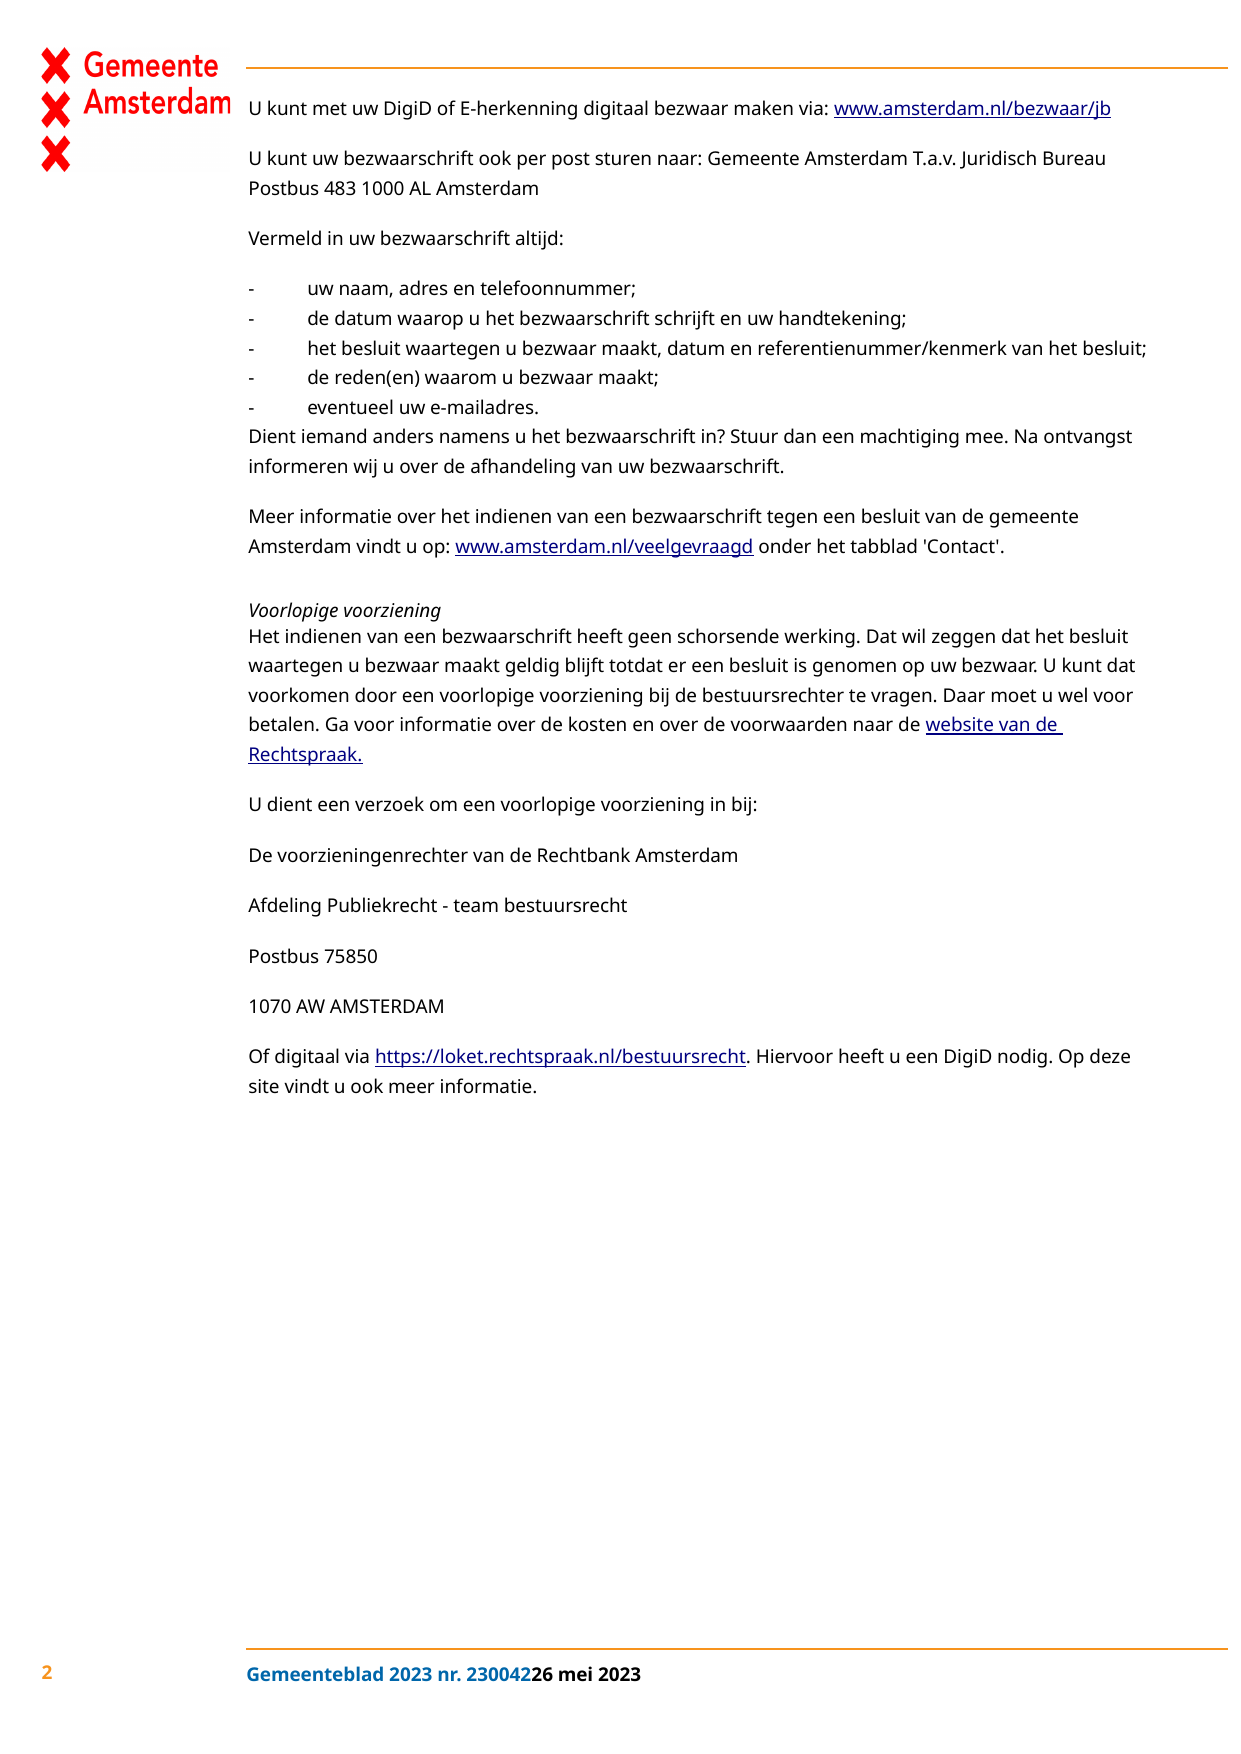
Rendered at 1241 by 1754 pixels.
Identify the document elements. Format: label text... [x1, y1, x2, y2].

list uw naam, adres en telefoonnummer; [248, 276, 1152, 301]
text Of digitaal via https://loket.rechtspraak.nl/bestuursrecht. Hiervoor heeft u een DigiD nodig. Op deze site vindt u ook meer informatie. [248, 1044, 1152, 1099]
text Afdeling Publiekrecht - team bestuursrecht [248, 892, 1152, 918]
text Het indienen van een bezwaarschrift heeft geen schorsende werking. Dat wil zeggen dat het besluit waartegen u bezwaar maakt geldig blijft totdat er een besluit is genomen op uw bezwaar. U kunt dat voorkomen door een voorlopige voorziening bij de bestuursrechter te vragen. Daar moet u wel voor betalen. Ga voor informatie over de kosten en over de voorwaarden naar de website van de Rechtspraak. [248, 623, 1152, 767]
picture [41, 47, 231, 172]
text Meer informatie over het indienen van een bezwaarschrift tegen een besluit van de gemeente Amsterdam vindt u op: www.amsterdam.nl/veelgevraagd onder het tabblad 'Contact'. [248, 503, 1152, 559]
text Vermeld in uw bezwaarschrift altijd: [248, 225, 1152, 251]
text De voorzieningenrechter van de Rechtbank Amsterdam [248, 842, 1152, 868]
text 1070 AW AMSTERDAM [248, 993, 1152, 1019]
text U kunt uw bezwaarschrift ook per post sturen naar: Gemeente Amsterdam T.a.v. Juridisch Bureau Postbus 483 1000 AL Amsterdam [248, 145, 1152, 201]
list het besluit waartegen u bezwaar maakt, datum en referentienummer/kenmerk van het besluit; [248, 335, 1152, 361]
text Dient iemand anders namens u het bezwaarschrift in? Stuur dan een machtiging mee. Na ontvangst informeren wij u over de afhandeling van uw bezwaarschrift. [248, 423, 1152, 479]
list de reden(en) waarom u bezwaar maakt; [248, 364, 1152, 390]
list eventueel uw e-mailadres. [248, 394, 1152, 420]
list de datum waarop u het bezwaarschrift schrijft en uw handtekening; [248, 305, 1152, 331]
text U kunt met uw DigiD of E-herkenning digitaal bezwaar maken via: www.amsterdam.nl/bezwaar/jb [248, 95, 1152, 121]
text U dient een verzoek om een voorlopige voorziening in bij: [248, 792, 1152, 817]
text Voorlopige voorziening [248, 597, 1152, 623]
text Postbus 75850 [248, 943, 1152, 968]
